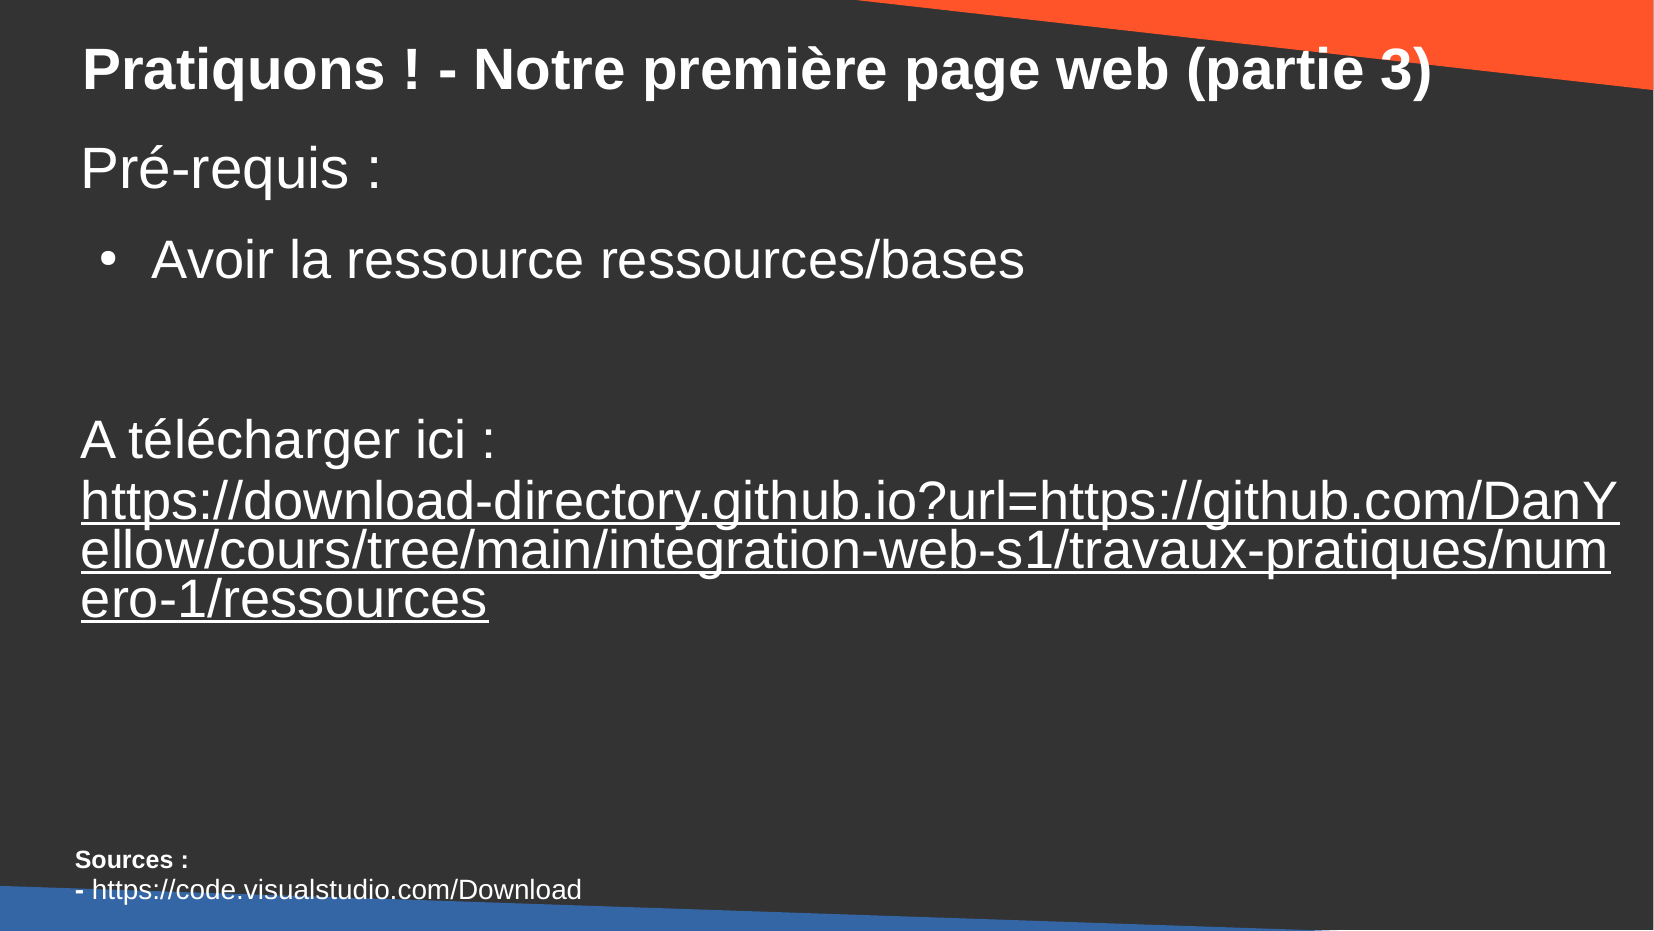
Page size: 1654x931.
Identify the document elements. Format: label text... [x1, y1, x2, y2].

text_box Sources : - https://code.visualstudio.com/Download [60, 838, 1146, 928]
title Pratiquons ! - Notre première page web (partie 3) [82, 37, 1571, 114]
text_box [0, 885, 1337, 931]
text_box [855, 0, 1654, 91]
list Pré-requis : Avoir la ressource ressources/bases A télécharger ici : https://download-directory.github.io?url=https://github.com/DanYellow/cours/tree/main/integration-web-s1/travaux-pratiques/numero-1/ressources [80, 135, 1620, 721]
